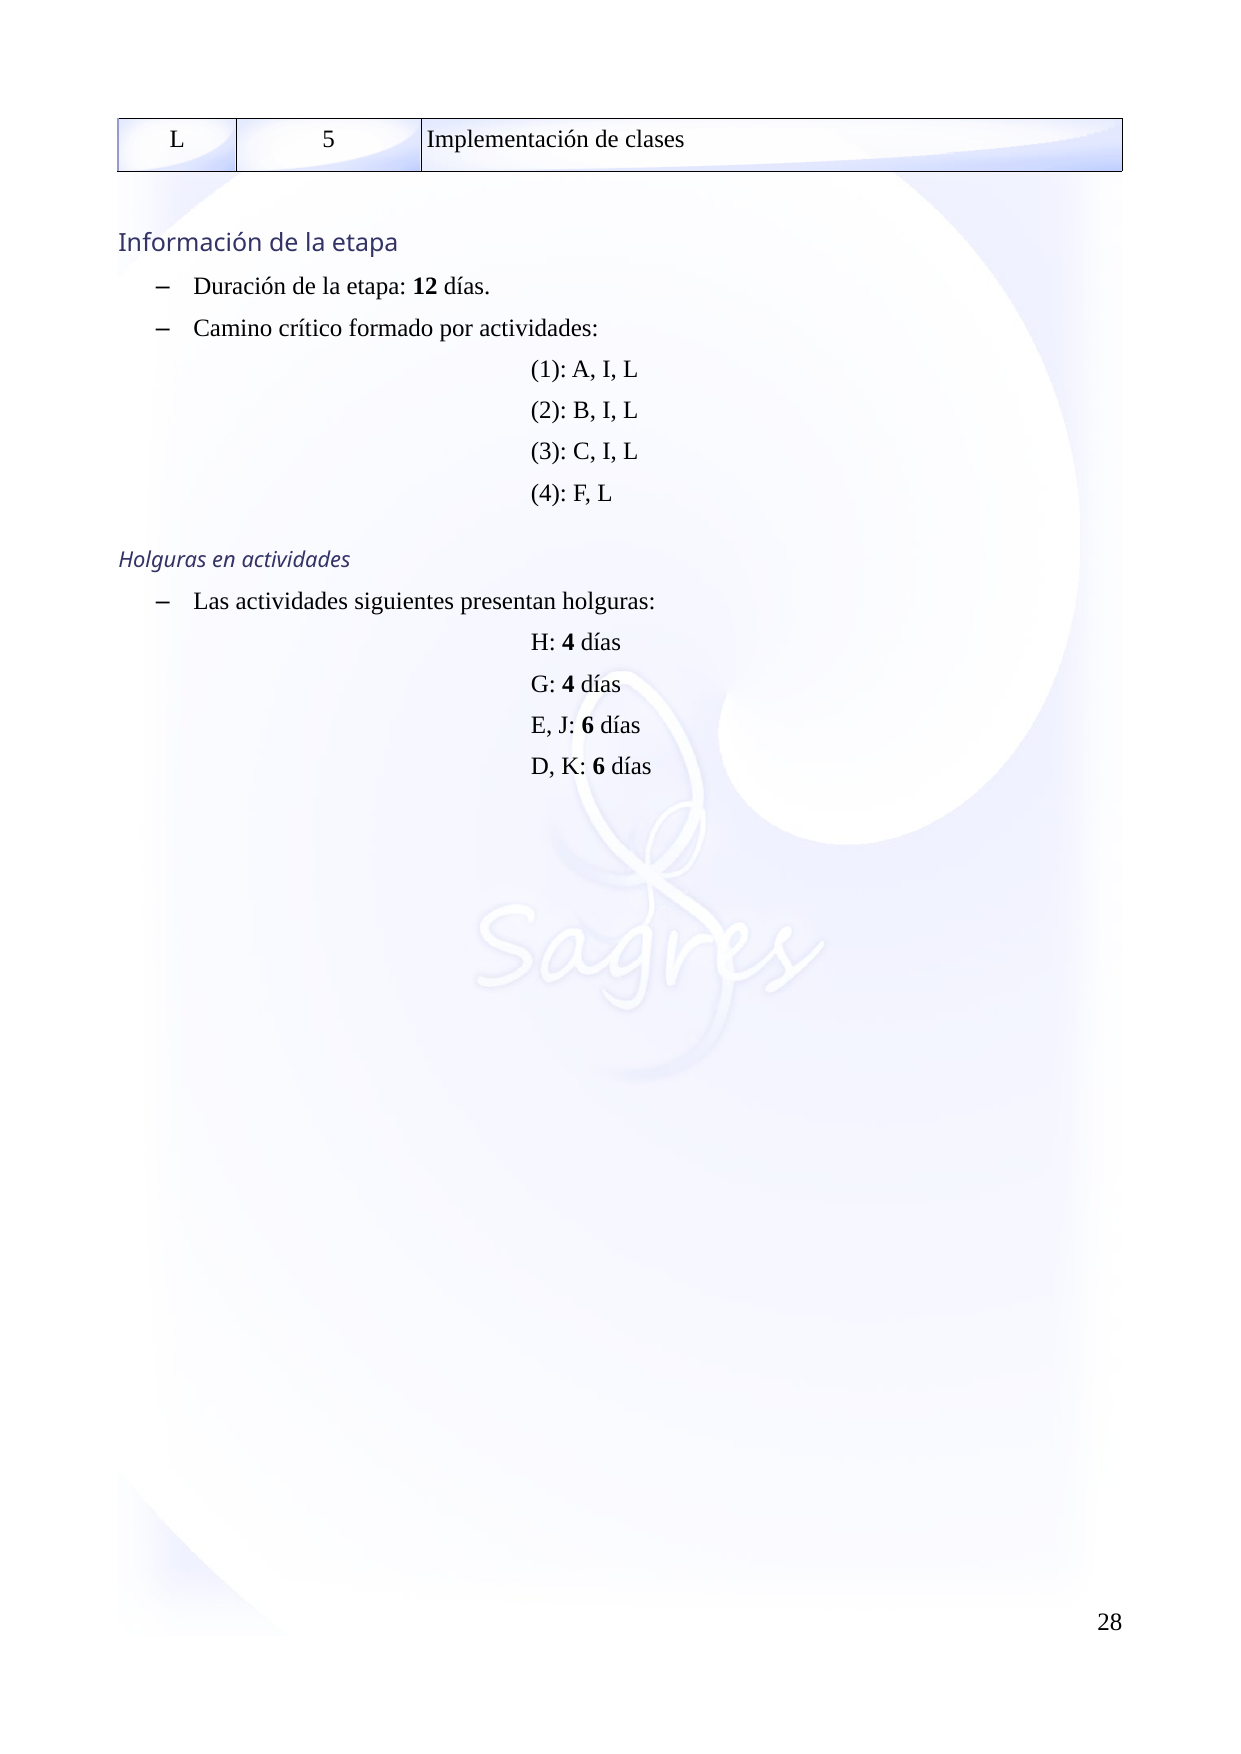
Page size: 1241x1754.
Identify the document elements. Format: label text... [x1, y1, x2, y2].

picture [118, 574, 1122, 1636]
list H: 4 días [493, 627, 1122, 656]
table_cell 5 [237, 119, 421, 171]
picture [118, 259, 1122, 544]
list (4): F, L [493, 478, 1122, 506]
list G: 4 días [493, 669, 1122, 697]
list Camino crítico formado por actividades: [156, 313, 1122, 341]
list (1): A, I, L [493, 354, 1122, 383]
list (2): B, I, L [493, 395, 1122, 424]
list E, J: 6 días [493, 710, 1122, 739]
list D, K: 6 días [493, 751, 1122, 780]
subtitle Información de la etapa [118, 225, 1122, 259]
list (3): C, I, L [493, 436, 1122, 465]
picture [118, 172, 1122, 225]
list Duración de la etapa: 12 días. [156, 271, 1122, 300]
table_cell L [119, 119, 236, 171]
list Las actividades siguientes presentan holguras: [156, 586, 1122, 615]
subtitle Holguras en actividades [118, 544, 1122, 574]
table_cell Implementación de clases [422, 119, 1122, 171]
